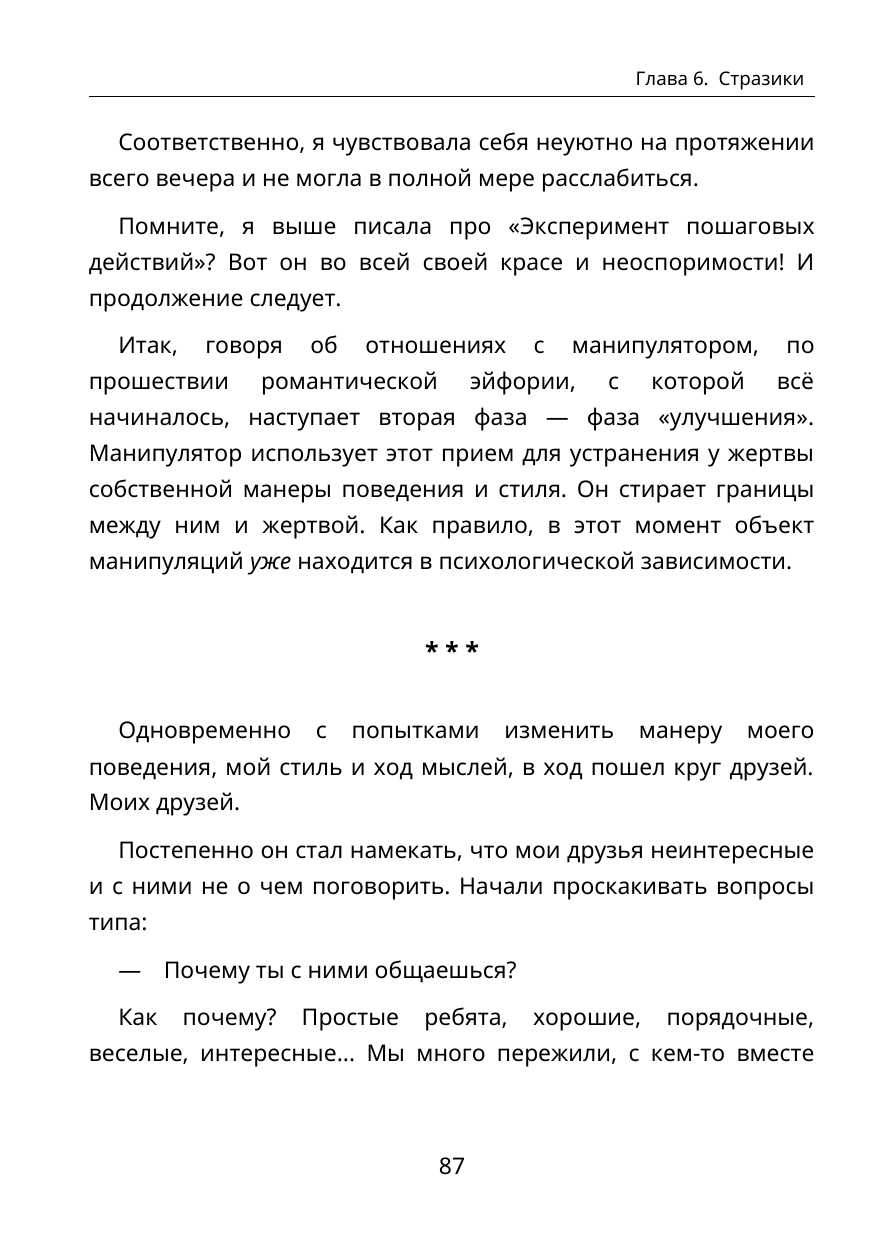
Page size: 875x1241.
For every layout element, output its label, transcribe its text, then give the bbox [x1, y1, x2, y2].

text Помните, я выше писала про «Эксперимент пошаговых действий»? Вот он во всей своей красе и неоспоримости! И продолжение следует. [88, 210, 815, 313]
subtitle * * * [88, 634, 815, 668]
text Соответственно, я чувствовала себя неуютно на протяжении всего вечера и не могла в полной мере расслабиться. [88, 126, 815, 193]
text Итак, говоря об отношениях с манипулятором, по прошествии романтической эйфории, с которой всё начиналось, наступает вторая фаза — фаза «улучшения». Манипулятор использует этот прием для устранения у жертвы собственной манеры поведения и стиля. Он стирает границы между ним и жертвой. Как правило, в этот момент объект манипуляций уже находится в психологической зависимости. [88, 329, 815, 576]
text Одновременно с попытками изменить манеру моего поведения, мой стиль и ход мыслей, в ход пошел круг друзей. Моих друзей. [88, 714, 815, 818]
text Как почему? Простые ребята, хорошие, порядочные, веселые, интересные... Мы много пережили, с кем-то вместе [88, 1001, 815, 1068]
list Почему ты с ними общаешься? [88, 954, 815, 985]
text Постепенно он стал намекать, что мои друзья неинтересные и с ними не о чем поговорить. Начали проскакивать вопросы типа: [88, 834, 815, 937]
